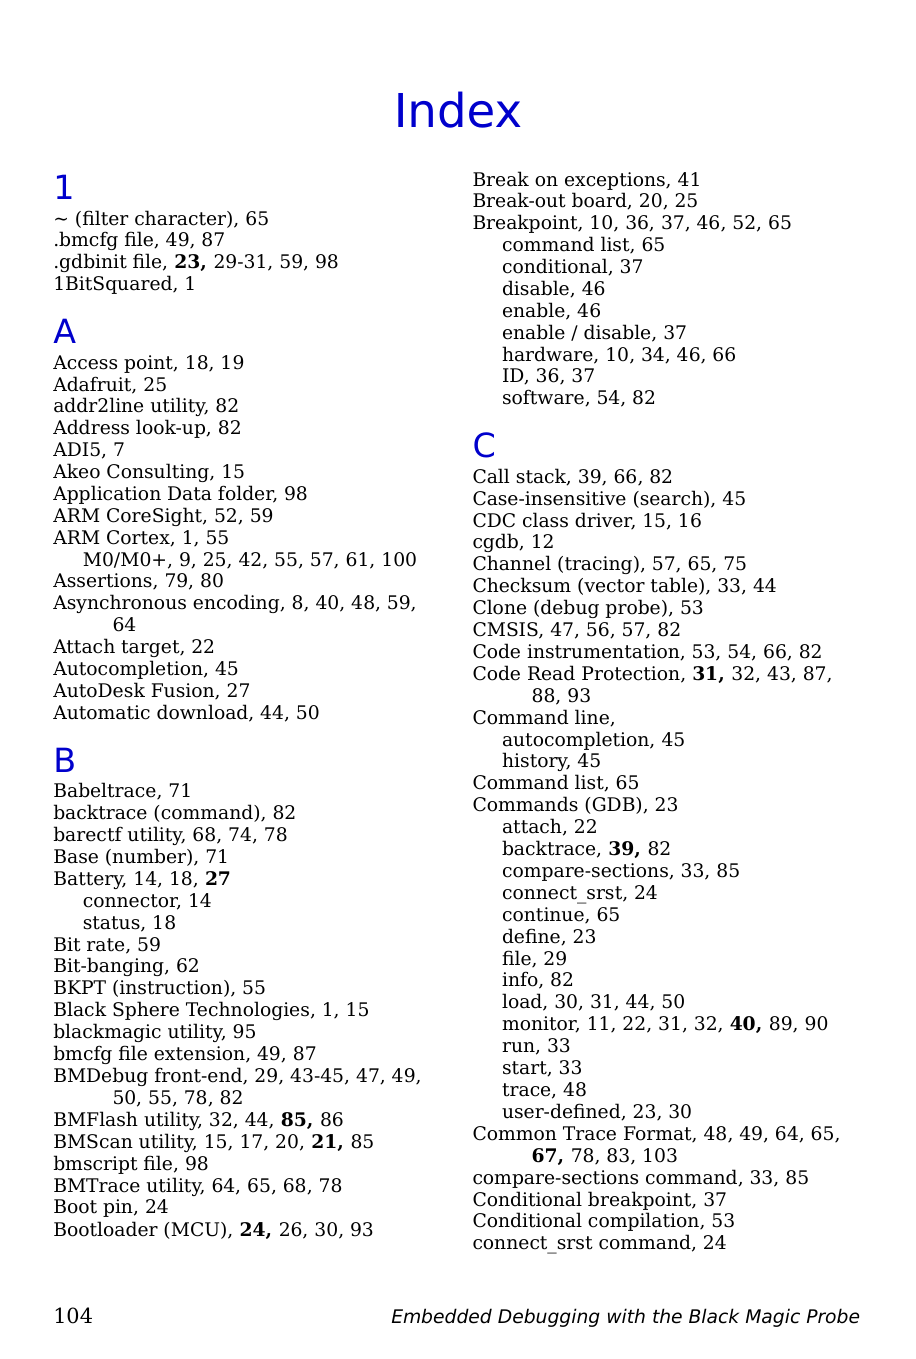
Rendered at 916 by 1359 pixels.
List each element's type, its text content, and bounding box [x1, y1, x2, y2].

text BMFlash utility, 32, 44, 85, 86 [53, 1108, 443, 1131]
text attach, 22 [502, 816, 862, 838]
text CDC class driver, 15, 16 [472, 509, 862, 531]
text Break-out board, 20, 25 [472, 191, 862, 212]
text ~ (filter character), 65 [53, 207, 443, 229]
text Adafruit, 25 [53, 374, 443, 396]
subtitle Index [53, 84, 862, 138]
text software, 54, 82 [502, 387, 862, 409]
text trace, 48 [502, 1079, 862, 1101]
text blackmagic utility, 95 [53, 1021, 443, 1043]
text Battery, 14, 18, 27 [53, 868, 443, 890]
text info, 82 [502, 969, 862, 991]
text Break on exceptions, 41 [472, 169, 862, 191]
text connect_srst command, 24 [472, 1232, 862, 1254]
text 1 [53, 169, 443, 207]
text hardware, 10, 34, 46, 66 [502, 344, 862, 366]
text Asynchronous encoding, 8, 40, 48, 59, 64 [53, 592, 443, 636]
text Breakpoint, 10, 36, 37, 46, 52, 65 [472, 212, 862, 234]
text Code Read Protection, 31, 32, 43, 87, 88, 93 [472, 663, 862, 707]
text bmscript file, 98 [53, 1153, 443, 1174]
text Common Trace Format, 48, 49, 64, 65, 67, 78, 83, 103 [472, 1123, 862, 1167]
text BMDebug front-end, 29, 43-45, 47, 49, 50, 55, 78, 82 [53, 1065, 443, 1108]
text connect_srst, 24 [502, 882, 862, 904]
text barectf utility, 68, 74, 78 [53, 824, 443, 846]
text enable / disable, 37 [502, 322, 862, 344]
text Autocompletion, 45 [53, 658, 443, 680]
text Attach target, 22 [53, 636, 443, 658]
text cgdb, 12 [472, 531, 862, 553]
text .gdbinit file, 23, 29-31, 59, 98 [53, 251, 443, 273]
text Babeltrace, 71 [53, 780, 443, 802]
text Command list, 65 [472, 772, 862, 794]
text BMTrace utility, 64, 65, 68, 78 [53, 1174, 443, 1196]
text AutoDesk Fusion, 27 [53, 680, 443, 702]
text Application Data folder, 98 [53, 483, 443, 505]
text Case-insensitive (search), 45 [472, 488, 862, 509]
text addr2line utility, 82 [53, 396, 443, 417]
text Commands (GDB), 23 [472, 794, 862, 816]
text enable, 46 [502, 300, 862, 322]
text ADI5, 7 [53, 439, 443, 461]
text continue, 65 [502, 904, 862, 926]
text Conditional breakpoint, 37 [472, 1188, 862, 1210]
text Bootloader (MCU), 24, 26, 30, 93 [53, 1218, 443, 1240]
text ID, 36, 37 [502, 366, 862, 387]
text compare-sections, 33, 85 [502, 860, 862, 882]
text Boot pin, 24 [53, 1196, 443, 1218]
text C [472, 427, 862, 466]
text Bit rate, 59 [53, 933, 443, 955]
text status, 18 [83, 912, 443, 933]
text monitor, 11, 22, 31, 32, 40, 89, 90 [502, 1013, 862, 1035]
text ARM Cortex, 1, 55 [53, 527, 443, 549]
text backtrace (command), 82 [53, 802, 443, 824]
text Command line, [472, 707, 862, 728]
text command list, 65 [502, 234, 862, 256]
text CMSIS, 47, 56, 57, 82 [472, 619, 862, 641]
text define, 23 [502, 926, 862, 947]
text B [53, 741, 443, 780]
text Conditional compilation, 53 [472, 1210, 862, 1232]
text Checksum (vector table), 33, 44 [472, 575, 862, 597]
text Code instrumentation, 53, 54, 66, 82 [472, 641, 862, 663]
text Address look-up, 82 [53, 417, 443, 439]
text Automatic download, 44, 50 [53, 702, 443, 724]
text backtrace, 39, 82 [502, 838, 862, 860]
text connector, 14 [83, 890, 443, 912]
text Bit-banging, 62 [53, 955, 443, 977]
text M0/M0+, 9, 25, 42, 55, 57, 61, 100 [83, 549, 443, 571]
text Clone (debug probe), 53 [472, 597, 862, 619]
text Call stack, 39, 66, 82 [472, 466, 862, 488]
text start, 33 [502, 1057, 862, 1079]
text ARM CoreSight, 52, 59 [53, 505, 443, 527]
text disable, 46 [502, 278, 862, 300]
text compare-sections command, 33, 85 [472, 1167, 862, 1188]
text Assertions, 79, 80 [53, 571, 443, 592]
text BKPT (instruction), 55 [53, 977, 443, 999]
text .bmcfg file, 49, 87 [53, 229, 443, 251]
text Access point, 18, 19 [53, 352, 443, 374]
text user-defined, 23, 30 [502, 1101, 862, 1123]
text 1BitSquared, 1 [53, 273, 443, 295]
text Channel (tracing), 57, 65, 75 [472, 553, 862, 575]
text history, 45 [502, 750, 862, 772]
text load, 30, 31, 44, 50 [502, 991, 862, 1013]
text run, 33 [502, 1035, 862, 1057]
text Black Sphere Technologies, 1, 15 [53, 999, 443, 1021]
text file, 29 [502, 947, 862, 969]
text Base (number), 71 [53, 846, 443, 868]
text A [53, 313, 443, 352]
text BMScan utility, 15, 17, 20, 21, 85 [53, 1131, 443, 1153]
text Akeo Consulting, 15 [53, 461, 443, 483]
text bmcfg file extension, 49, 87 [53, 1043, 443, 1065]
text conditional, 37 [502, 256, 862, 278]
text autocompletion, 45 [502, 728, 862, 750]
